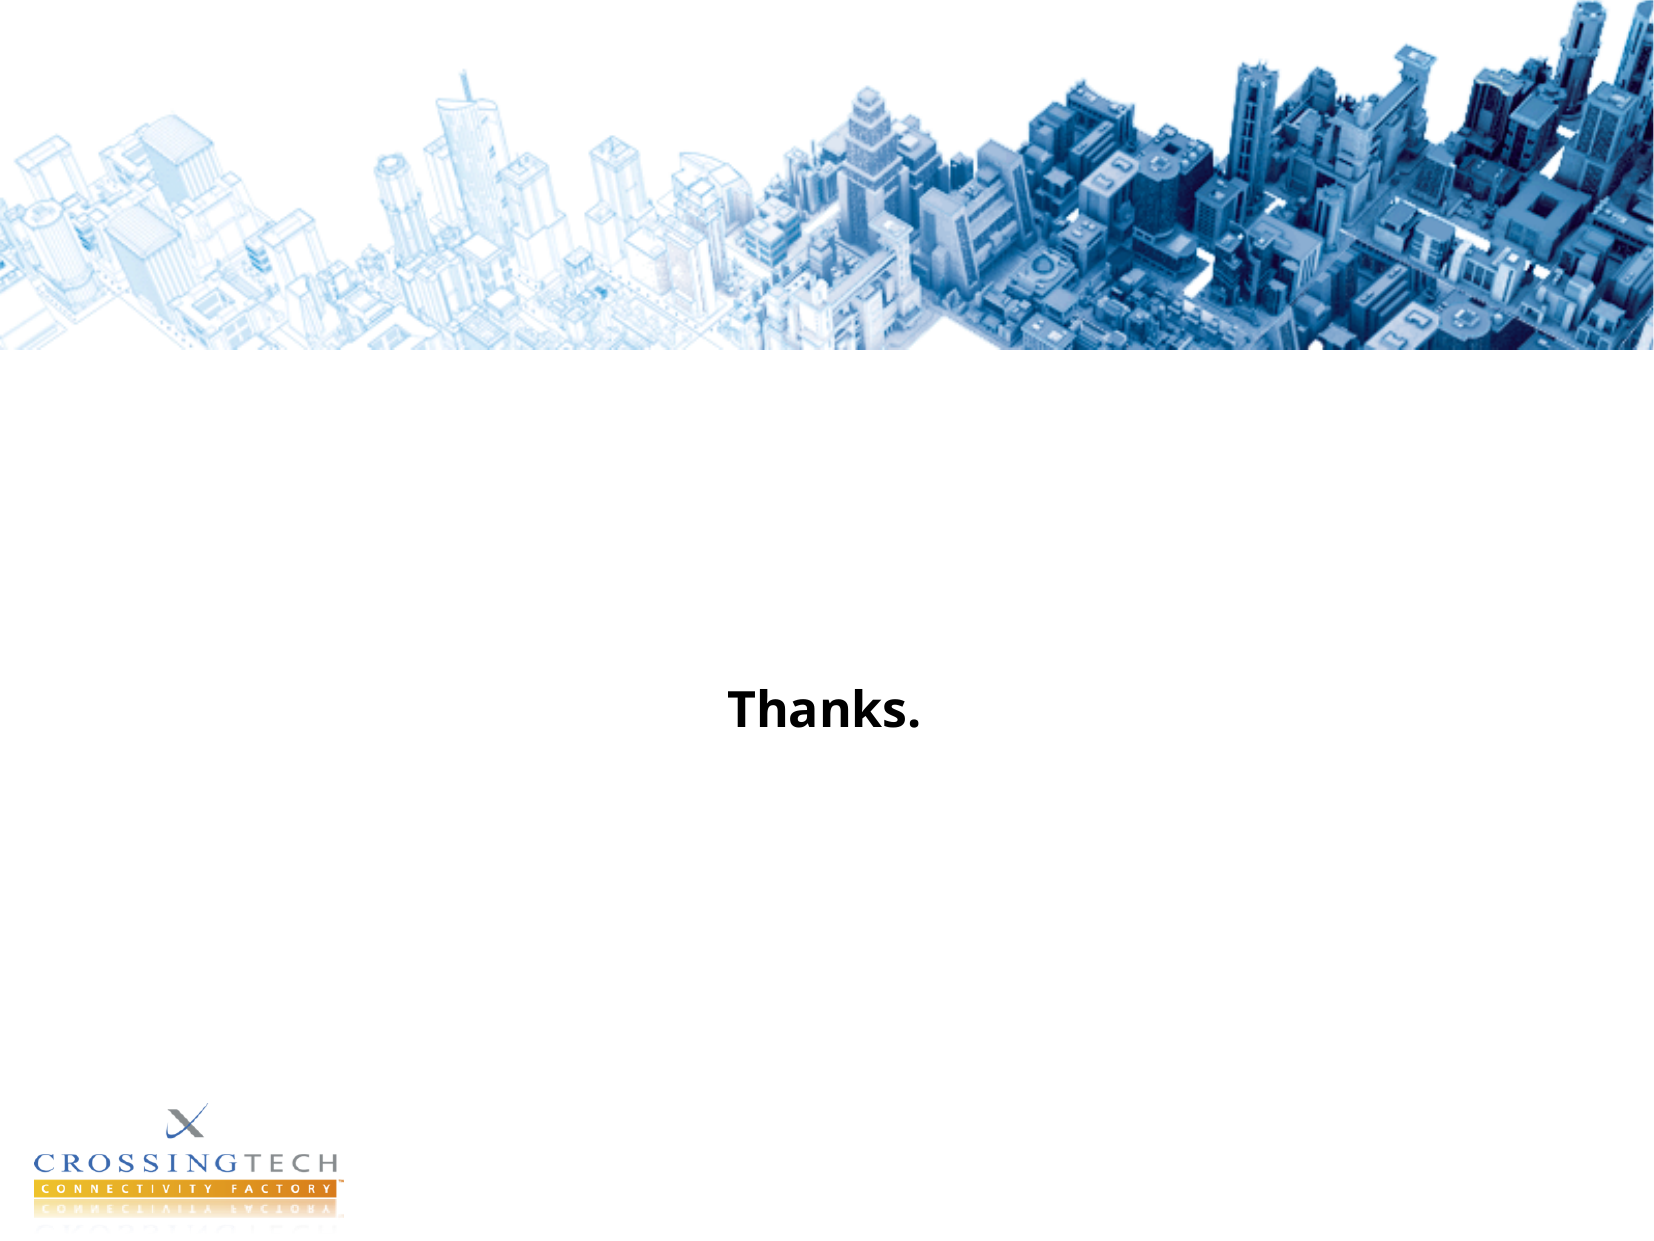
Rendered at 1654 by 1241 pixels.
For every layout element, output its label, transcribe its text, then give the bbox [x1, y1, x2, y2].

picture [0, 0, 1654, 350]
picture [34, 1103, 344, 1237]
text_box Thanks. [712, 597, 953, 788]
